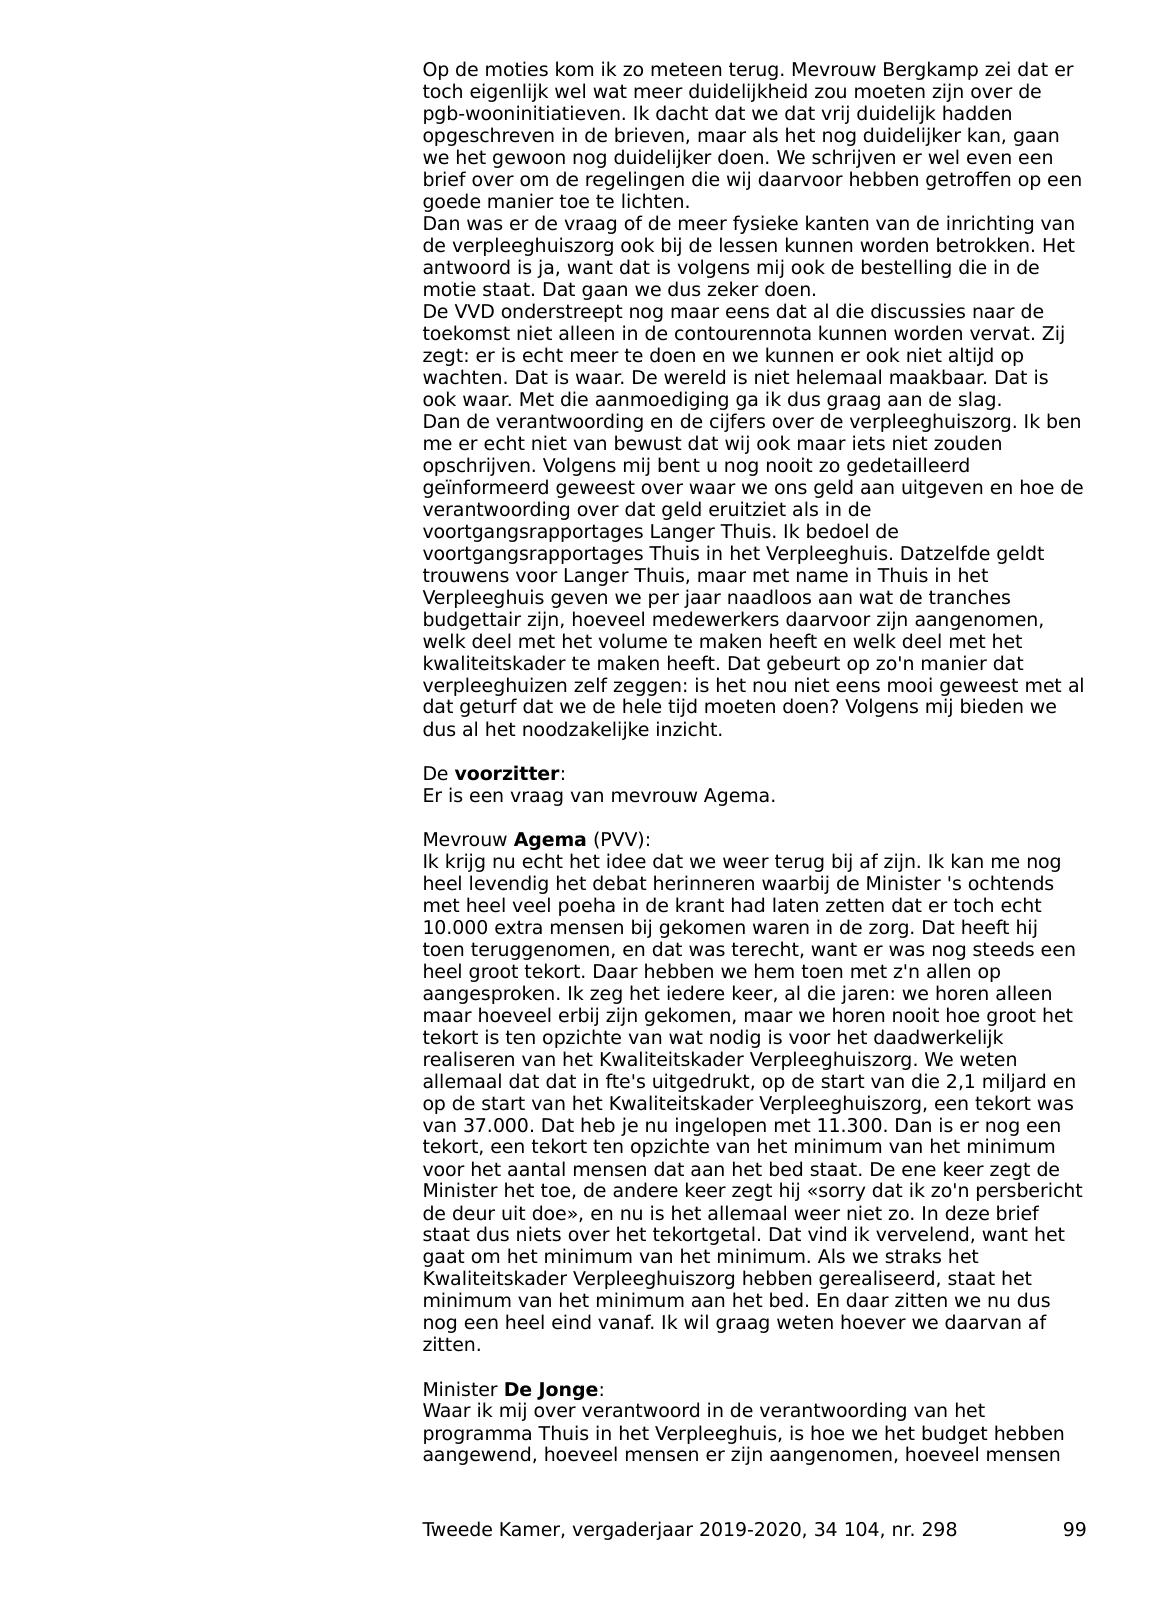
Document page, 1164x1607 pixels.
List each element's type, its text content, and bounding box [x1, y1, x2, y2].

text De voorzitter: [422, 763, 1087, 784]
text Waar ik mij over verantwoord in de verantwoording van het programma Thuis in het Verpleeghuis, is hoe we het budget hebben aangewend, hoeveel mensen er zijn aangenomen, hoeveel mensen [422, 1400, 1087, 1466]
text Er is een vraag van mevrouw Agema. [422, 784, 1087, 807]
text Op de moties kom ik zo meteen terug. Mevrouw Bergkamp zei dat er toch eigenlijk wel wat meer duidelijkheid zou moeten zijn over de pgb-wooninitiatieven. Ik dacht dat we dat vrij duidelijk hadden opgeschreven in de brieven, maar als het nog duidelijker kan, gaan we het gewoon nog duidelijker doen. We schrijven er wel even een brief over om de regelingen die wij daarvoor hebben getroffen op een goede manier toe te lichten. [422, 59, 1087, 213]
text Ik krijg nu echt het idee dat we weer terug bij af zijn. Ik kan me nog heel levendig het debat herinneren waarbij de Minister 's ochtends met heel veel poeha in de krant had laten zetten dat er toch echt 10.000 extra mensen bij gekomen waren in de zorg. Dat heeft hij toen teruggenomen, en dat was terecht, want er was nog steeds een heel groot tekort. Daar hebben we hem toen met z'n allen op aangesproken. Ik zeg het iedere keer, al die jaren: we horen alleen maar hoeveel erbij zijn gekomen, maar we horen nooit hoe groot het tekort is ten opzichte van wat nodig is voor het daadwerkelijk realiseren van het Kwaliteitskader Verpleeghuiszorg. We weten allemaal dat dat in fte's uitgedrukt, op de start van die 2,1 miljard en op de start van het Kwaliteitskader Verpleeghuiszorg, een tekort was van 37.000. Dat heb je nu ingelopen met 11.300. Dan is er nog een tekort, een tekort ten opzichte van het minimum van het minimum voor het aantal mensen dat aan het bed staat. De ene keer zegt de Minister het toe, de andere keer zegt hij «sorry dat ik zo'n persbericht de deur uit doe», en nu is het allemaal weer niet zo. In deze brief staat dus niets over het tekortgetal. Dat vind ik vervelend, want het gaat om het minimum van het minimum. Als we straks het Kwaliteitskader Verpleeghuiszorg hebben gerealiseerd, staat het minimum van het minimum aan het bed. En daar zitten we nu dus nog een heel eind vanaf. Ik wil graag weten hoever we daarvan af zitten. [422, 851, 1087, 1356]
text Minister De Jonge: [422, 1378, 1087, 1400]
text De VVD onderstreept nog maar eens dat al die discussies naar de toekomst niet alleen in de contourennota kunnen worden vervat. Zij zegt: er is echt meer te doen en we kunnen er ook niet altijd op wachten. Dat is waar. De wereld is niet helemaal maakbaar. Dat is ook waar. Met die aanmoediging ga ik dus graag aan de slag. [422, 301, 1087, 411]
text Dan was er de vraag of de meer fysieke kanten van de inrichting van de verpleeghuiszorg ook bij de lessen kunnen worden betrokken. Het antwoord is ja, want dat is volgens mij ook de bestelling die in de motie staat. Dat gaan we dus zeker doen. [422, 213, 1087, 301]
text Dan de verantwoording en de cijfers over de verpleeghuiszorg. Ik ben me er echt niet van bewust dat wij ook maar iets niet zouden opschrijven. Volgens mij bent u nog nooit zo gedetailleerd geïnformeerd geweest over waar we ons geld aan uitgeven en hoe de verantwoording over dat geld eruitziet als in de voortgangsrapportages Langer Thuis. Ik bedoel de voortgangsrapportages Thuis in het Verpleeghuis. Datzelfde geldt trouwens voor Langer Thuis, maar met name in Thuis in het Verpleeghuis geven we per jaar naadloos aan wat de tranches budgettair zijn, hoeveel medewerkers daarvoor zijn aangenomen, welk deel met het volume te maken heeft en welk deel met het kwaliteitskader te maken heeft. Dat gebeurt op zo'n manier dat verpleeghuizen zelf zeggen: is het nou niet eens mooi geweest met al dat geturf dat we de hele tijd moeten doen? Volgens mij bieden we dus al het noodzakelijke inzicht. [422, 411, 1087, 740]
text Mevrouw Agema (PVV): [422, 829, 1087, 851]
